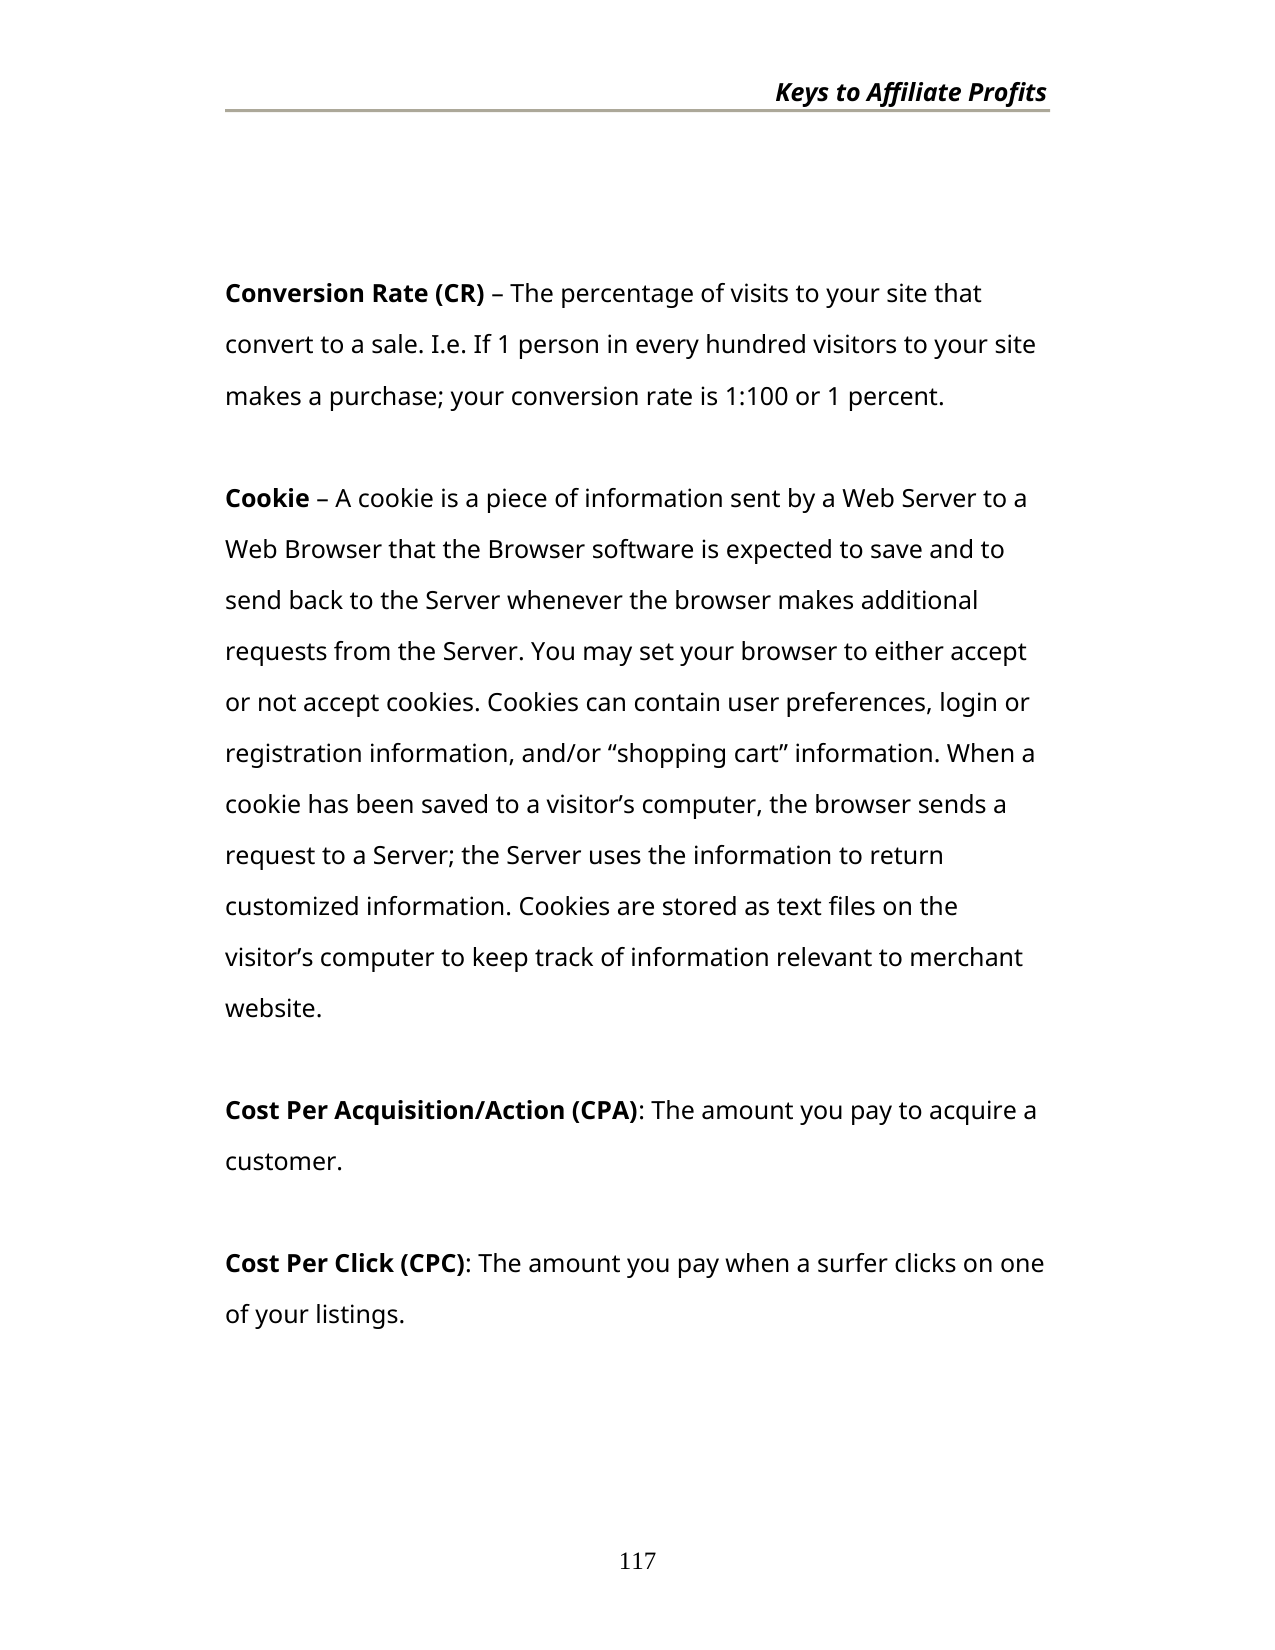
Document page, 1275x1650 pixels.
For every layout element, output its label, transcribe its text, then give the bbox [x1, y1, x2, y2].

text Cost Per Acquisition/Action (CPA): The amount you pay to acquire a customer. [225, 1093, 1050, 1178]
text Conversion Rate (CR) – The percentage of visits to your site that convert to a sale. I.e. If 1 person in every hundred visitors to your site makes a purchase; your conversion rate is 1:100 or 1 percent. [225, 276, 1050, 412]
text Cost Per Click (CPC): The amount you pay when a surfer clicks on one of your listings. [225, 1246, 1050, 1331]
text Cookie – A cookie is a piece of information sent by a Web Server to a Web Browser that the Browser software is expected to save and to send back to the Server whenever the browser makes additional requests from the Server. You may set your browser to either accept or not accept cookies. Cookies can contain user preferences, login or registration information, and/or “shopping cart” information. When a cookie has been saved to a visitor’s computer, the browser sends a request to a Server; the Server uses the information to return customized information. Cookies are stored as text files on the visitor’s computer to keep track of information relevant to merchant website. [225, 480, 1050, 1025]
